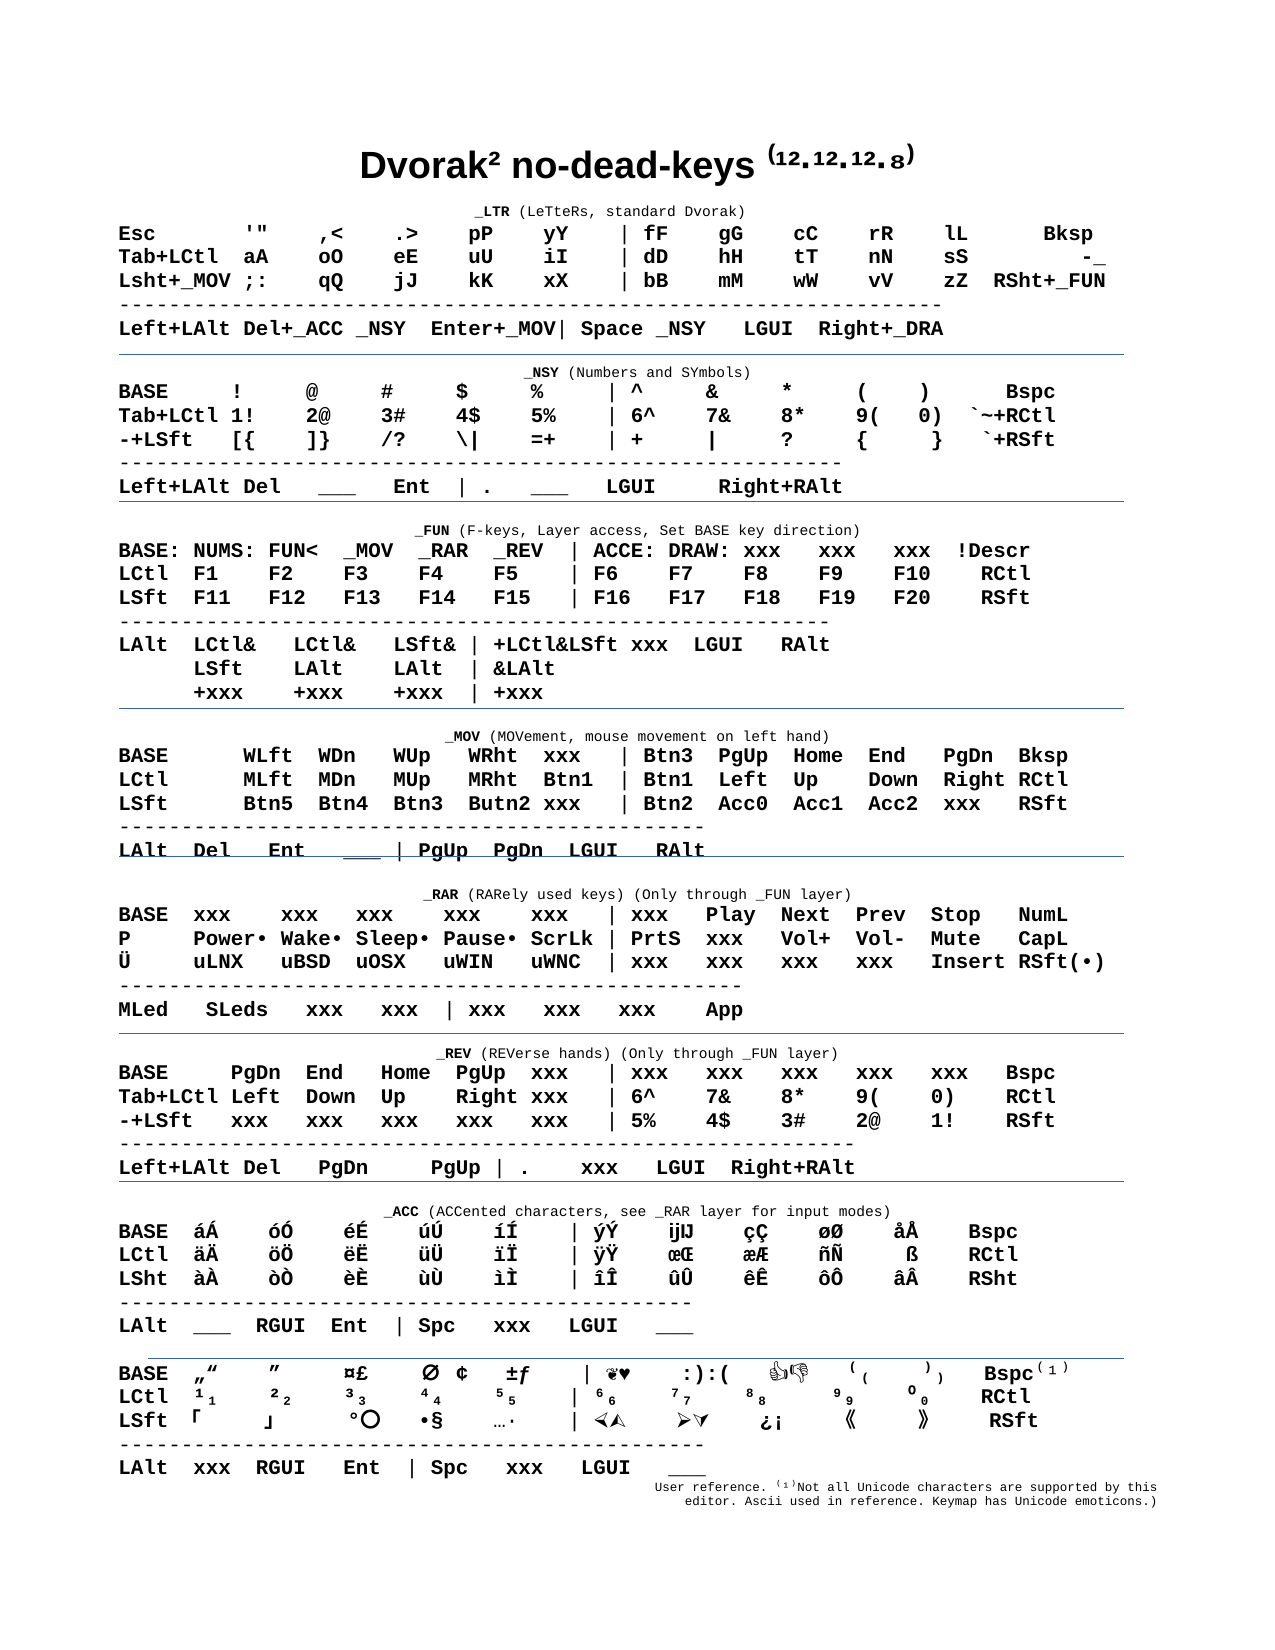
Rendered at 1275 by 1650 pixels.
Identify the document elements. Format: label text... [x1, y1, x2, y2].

text _ACC (ACCented characters, see _RAR layer for input modes) [118, 1204, 1157, 1221]
text LSft LAlt LAlt | &LAlt [118, 658, 1157, 682]
text LSft Btn5 Btn4 Btn3 Butn2 xxx | Btn2 Acc0 Acc1 Acc2 xxx RSft [118, 793, 1157, 816]
text BASE PgDn End Home PgUp xxx | xxx xxx xxx xxx xxx Bspc [118, 1062, 1157, 1086]
text Left+LAlt Del ___ Ent | . ___ LGUI Right+RAlt [118, 476, 1157, 499]
text -------------------------------------------------- [118, 975, 1157, 998]
text LCtl MLft MDn MUp MRht Btn1 | Btn1 Left Up Down Right RCtl [118, 769, 1157, 793]
text ----------------------------------------------- [118, 816, 1157, 840]
text editor. Ascii used in reference. Keymap has Unicode emoticons.) [118, 1495, 1157, 1509]
text ------------------------------------------------------------------ [118, 294, 1157, 317]
text Tab+LCtl 1! 2@ 3# 4$ 5% | 6^ 7& 8* 9( 0) `~+RCtl [118, 405, 1157, 429]
text ---------------------------------------------------------- [118, 452, 1157, 476]
text _NSY (Numbers and SYmbols) [118, 365, 1157, 381]
text LSht àÀ òÒ èÈ ùÙ ìÌ | îÎ ûÛ êÊ ôÔ âÂ RSht [118, 1268, 1157, 1292]
subtitle Dvorak² no-dead-keys ⁽¹²·¹²·¹²·⁸⁾ [118, 143, 1157, 187]
text LAlt Del Ent ___ | PgUp PgDn LGUI RAlt [118, 840, 1157, 864]
text LCtl ¹₁ ²₂ ³₃ ⁴₄ ⁵₅ | ⁶₆ ⁷₇ ⁸₈ ⁹₉ ⁰₀ RCtl [118, 1386, 1157, 1410]
text BASE xxx xxx xxx xxx xxx | xxx Play Next Prev Stop NumL [118, 904, 1157, 928]
text Lsht+_MOV ;: qQ jJ kK xX | bB mM wW vV zZ RSht+_FUN [118, 270, 1157, 294]
text _REV (REVerse hands) (Only through _FUN layer) [118, 1046, 1157, 1062]
text ----------------------------------------------------------- [118, 1133, 1157, 1157]
text _MOV (MOVement, mouse movement on left hand) [118, 729, 1157, 746]
text LAlt LCtl& LCtl& LSft& | +LCtl&LSft xxx LGUI RAlt [118, 634, 1157, 658]
text _RAR (RARely used keys) (Only through _FUN layer) [118, 887, 1157, 904]
text Left+LAlt Del+_ACC _NSY Enter+_MOV| Space _NSY LGUI Right+_DRA [118, 317, 1157, 341]
text Left+LAlt Del PgDn PgUp | . xxx LGUI Right+RAlt [118, 1157, 1157, 1181]
text LAlt ___ RGUI Ent | Spc xxx LGUI ___ [118, 1315, 1157, 1339]
text User reference. ⁽¹⁾Not all Unicode characters are supported by this [118, 1481, 1157, 1495]
text BASE: NUMS: FUN< _MOV _RAR _REV | ACCE: DRAW: xxx xxx xxx !Descr [118, 540, 1157, 563]
text BASE áÁ óÓ éÉ úÚ íÍ | ýÝ ĳĲ çÇ øØ åÅ Bspc [118, 1221, 1157, 1244]
text BASE ! @ # $ % | ^ & * ( ) Bspc [118, 381, 1157, 405]
text Tab+LCtl aA oO eE uU iI | dD hH tT nN sS -_ [118, 247, 1157, 270]
text Tab+LCtl Left Down Up Right xxx | 6^ 7& 8* 9( 0) RCtl [118, 1086, 1157, 1110]
text _FUN (F-keys, Layer access, Set BASE key direction) [118, 523, 1157, 540]
text _LTR (LeTteRs, standard Dvorak) [118, 199, 1157, 223]
text LSft F11 F12 F13 F14 F15 | F16 F17 F18 F19 F20 RSft [118, 587, 1157, 611]
text --------------------------------------------------------- [118, 611, 1157, 634]
text LAlt xxx RGUI Ent | Spc xxx LGUI ___ [118, 1457, 1157, 1481]
text LCtl F1 F2 F3 F4 F5 | F6 F7 F8 F9 F10 RCtl [118, 563, 1157, 587]
text Esc '" ,< .> pP yY | fF gG cC rR lL Bksp [118, 223, 1157, 247]
text LCtl äÄ öÖ ëË üÜ ïÏ | ÿŸ œŒ æÆ ñÑ ß RCtl [118, 1244, 1157, 1268]
text ----------------------------------------------- [118, 1434, 1157, 1457]
text +xxx +xxx +xxx | +xxx [118, 682, 1157, 705]
text BASE „“ ” ¤£ ∅ ¢ ±ƒ | ❦♥ :):( 👍👎 ⁽₍ ⁾₎ Bspc⁽¹⁾ [118, 1363, 1157, 1386]
text ---------------------------------------------- [118, 1292, 1157, 1315]
text MLed SLeds xxx xxx | xxx xxx xxx App [118, 998, 1157, 1022]
text -+LSft [{ ]} /? \| =+ | + | ? { } `+RSft [118, 429, 1157, 452]
text P Power• Wake• Sleep• Pause• ScrLk | PrtS xxx Vol+ Vol- Mute CapL [118, 928, 1157, 951]
text BASE WLft WDn WUp WRht xxx | Btn3 PgUp Home End PgDn Bksp [118, 746, 1157, 769]
text -+LSft xxx xxx xxx xxx xxx | 5% 4$ 3# 2@ 1! RSft [118, 1110, 1157, 1133]
text Ü uLNX uBSD uOSX uWIN uWNC | xxx xxx xxx xxx Insert RSft(•) [118, 951, 1157, 975]
text LSft 「 」 °〇 •§ …· | ⮘⮙ ⮚⮛ ¿¡ 《 》 RSft [118, 1410, 1157, 1434]
